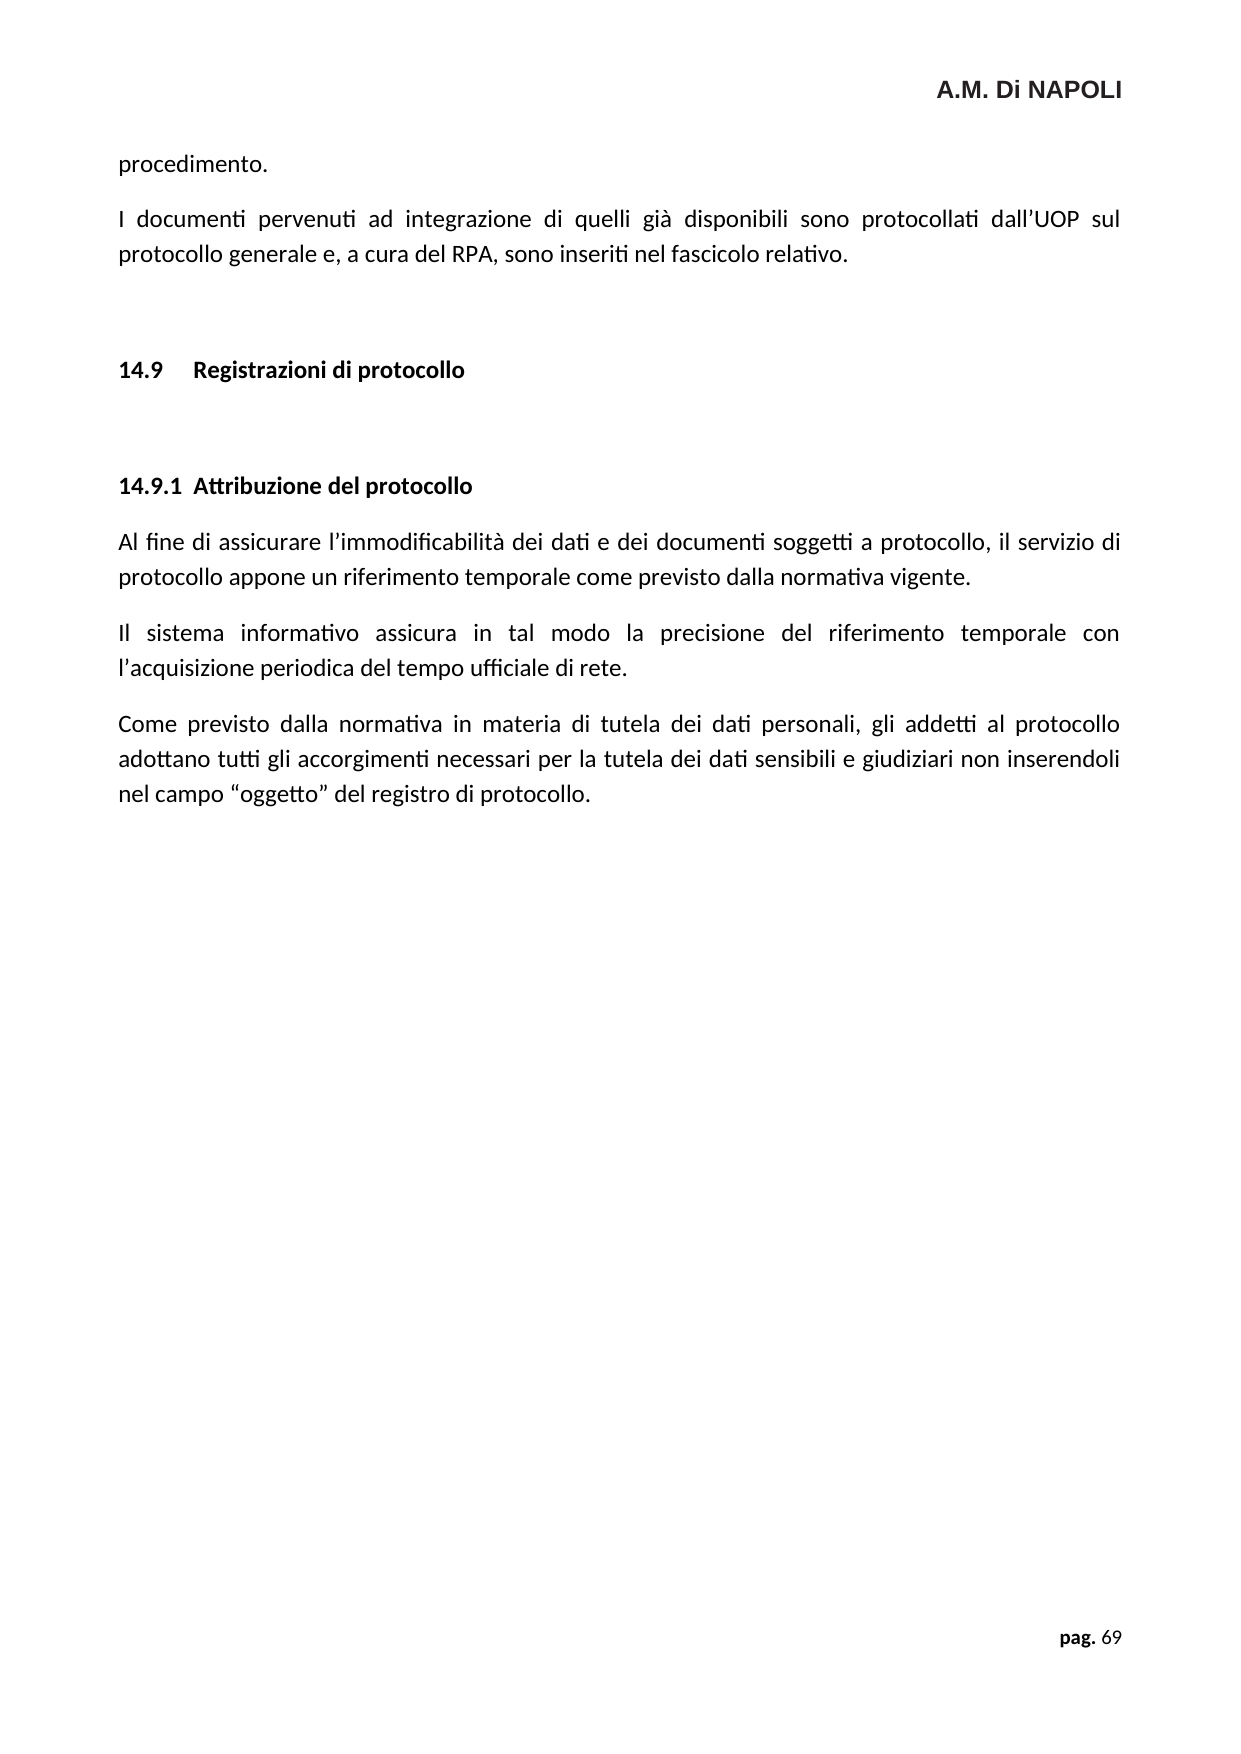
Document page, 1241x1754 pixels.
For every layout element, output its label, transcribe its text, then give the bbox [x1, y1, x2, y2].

text procedimento. [118, 148, 1122, 178]
list Registrazioni di protocollo [118, 354, 1122, 385]
text I documenti pervenuti ad integrazione di quelli già disponibili sono protocollati dall’UOP sul protocollo generale e, a cura del RPA, sono inseriti nel fascicolo relativo. [118, 203, 1122, 269]
text Il sistema informativo assicura in tal modo la precisione del riferimento temporale con l’acquisizione periodica del tempo ufficiale di rete. [118, 617, 1122, 682]
text Come previsto dalla normativa in materia di tutela dei dati personali, gli addetti al protocollo adottano tutti gli accorgimenti necessari per la tutela dei dati sensibili e giudiziari non inserendoli nel campo “oggetto” del registro di protocollo. [118, 708, 1122, 808]
text Al fine di assicurare l’immodificabilità dei dati e dei documenti soggetti a protocollo, il servizio di protocollo appone un riferimento temporale come previsto dalla normativa vigente. [118, 526, 1122, 592]
list Attribuzione del protocollo [118, 470, 1122, 501]
